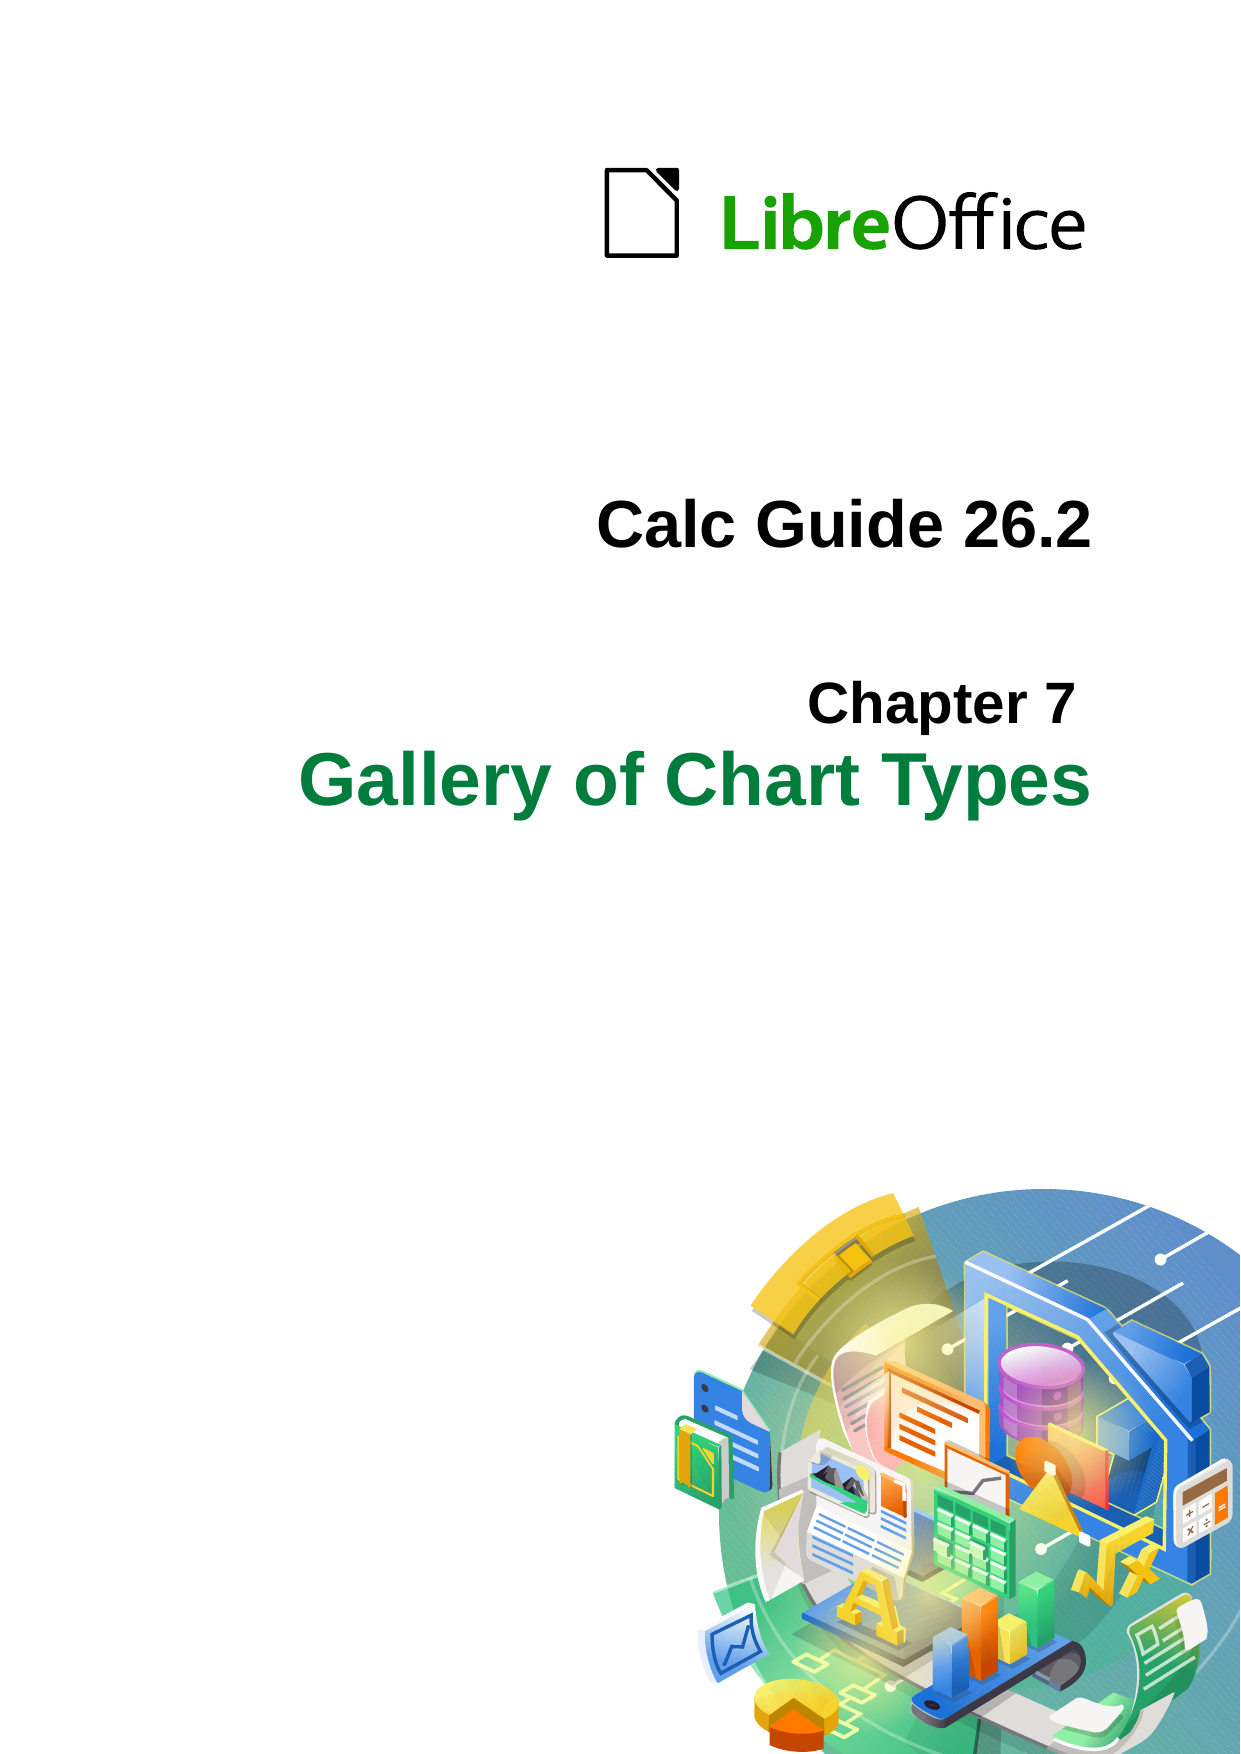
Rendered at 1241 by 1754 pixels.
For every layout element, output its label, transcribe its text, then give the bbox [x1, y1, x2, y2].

text [1083, 1452, 1105, 1474]
text Calc Guide 26.2 [177, 485, 1093, 562]
title Chapter 7 Gallery of Chart Types [177, 668, 1093, 822]
